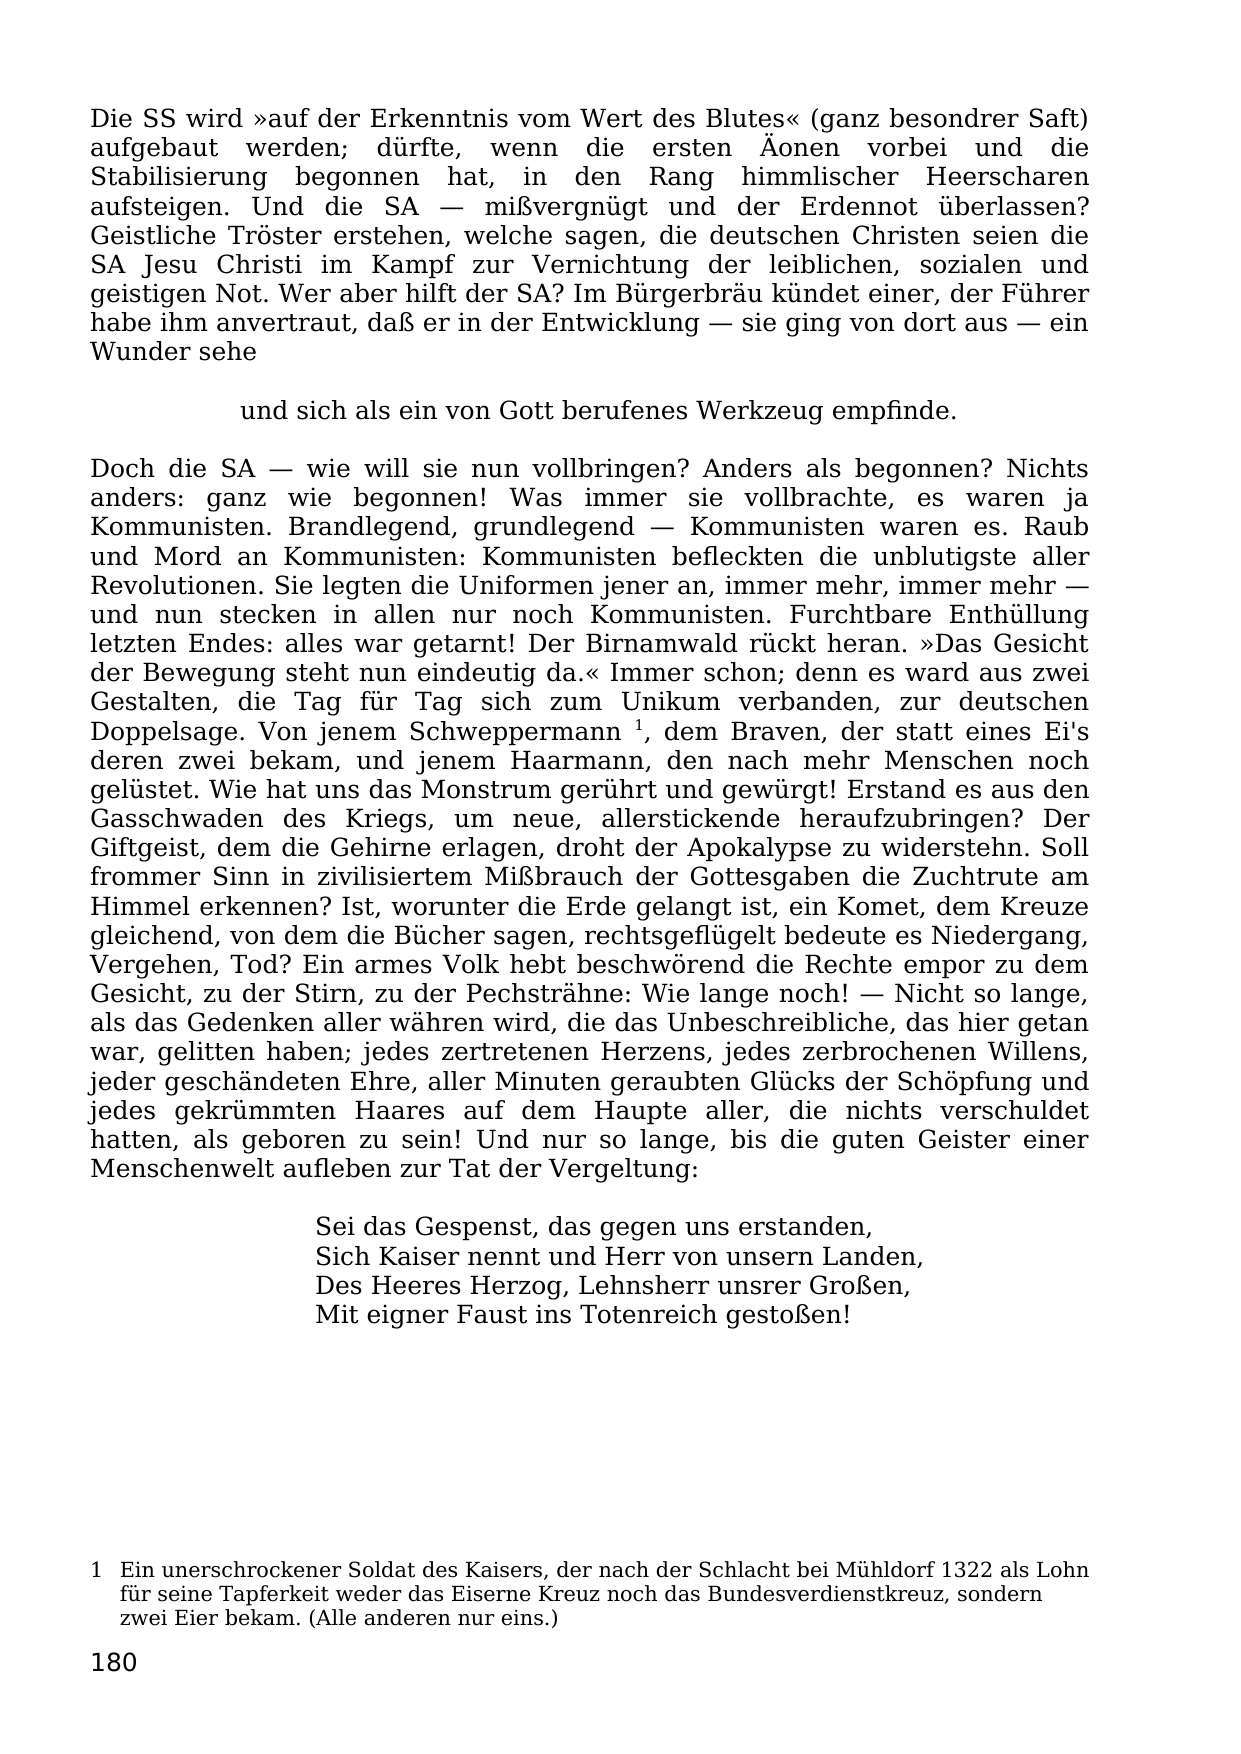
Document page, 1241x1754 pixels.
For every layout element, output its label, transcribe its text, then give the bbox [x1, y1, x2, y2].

text Ein unerschrockener Soldat des Kaisers, der nach der Schlacht bei Mühldorf 1322 als Lohn für seine Tapferkeit weder das Eiserne Kreuz noch das Bundesverdienstkreuz, sondern zwei Eier bekam. (Alle anderen nur eins.) [90, 1558, 1091, 1631]
text und sich als ein von Gott berufenes Werkzeug empfinde. [240, 396, 1091, 425]
text Des Heeres Herzog, Lehnsherr unsrer Großen, [315, 1271, 1091, 1300]
text Die SS wird »auf der Erkenntnis vom Wert des Blutes« (ganz besondrer Saft) aufgebaut werden; dürfte, wenn die ersten Äonen vorbei und die Stabilisierung begonnen hat, in den Rang himmlischer Heerscharen aufsteigen. Und die SA — mißvergnügt und der Erdennot überlassen? Geistliche Tröster erstehen, welche sagen, die deutschen Christen seien die SA Jesu Christi im Kampf zur Vernichtung der leiblichen, sozialen und geistigen Not. Wer aber hilft der SA? Im Bürgerbräu kündet einer, der Führer habe ihm anvertraut, daß er in der Entwicklung — sie ging von dort aus — ein Wunder sehe [90, 104, 1091, 367]
text Doch die SA — wie will sie nun vollbringen? Anders als begonnen? Nichts anders: ganz wie begonnen! Was immer sie vollbrachte, es waren ja Kommunisten. Brandlegend, grundlegend — Kommunisten waren es. Raub und Mord an Kommunisten: Kommunisten befleckten die unblutigste aller Revolutionen. Sie legten die Uniformen jener an, immer mehr, immer mehr — und nun stecken in allen nur noch Kommunisten. Furchtbare Enthüllung letzten Endes: alles war getarnt! Der Birnamwald rückt heran. »Das Gesicht der Bewegung steht nun eindeutig da.« Immer schon; denn es ward aus zwei Gestalten, die Tag für Tag sich zum Unikum verbanden, zur deutschen Doppelsage. Von jenem Schweppermann , dem Braven, der statt eines Ei's deren zwei bekam, und jenem Haarmann, den nach mehr Menschen noch gelüstet. Wie hat uns das Monstrum gerührt und gewürgt! Erstand es aus den Gasschwaden des Kriegs, um neue, allerstickende heraufzubringen? Der Giftgeist, dem die Gehirne erlagen, droht der Apokalypse zu widerstehn. Soll frommer Sinn in zivilisiertem Mißbrauch der Gottesgaben die Zuchtrute am Himmel erkennen? Ist, worunter die Erde gelangt ist, ein Komet, dem Kreuze gleichend, von dem die Bücher sagen, rechtsgeflügelt bedeute es Niedergang, Vergehen, Tod? Ein armes Volk hebt beschwörend die Rechte empor zu dem Gesicht, zu der Stirn, zu der Pechsträhne: Wie lange noch! — Nicht so lange, als das Gedenken aller währen wird, die das Unbeschreibliche, das hier getan war, gelitten haben; jedes zertretenen Herzens, jedes zerbrochenen Willens, jeder geschändeten Ehre, aller Minuten geraubten Glücks der Schöpfung und jedes gekrümmten Haares auf dem Haupte aller, die nichts verschuldet hatten, als geboren zu sein! Und nur so lange, bis die guten Geister einer Menschenwelt aufleben zur Tat der Vergeltung: [90, 454, 1091, 1183]
text Sich Kaiser nennt und Herr von unsern Landen, [315, 1242, 1091, 1271]
text Sei das Gespenst, das gegen uns erstanden, [315, 1212, 1091, 1242]
text Mit eigner Faust ins Totenreich gestoßen! [315, 1300, 1091, 1329]
